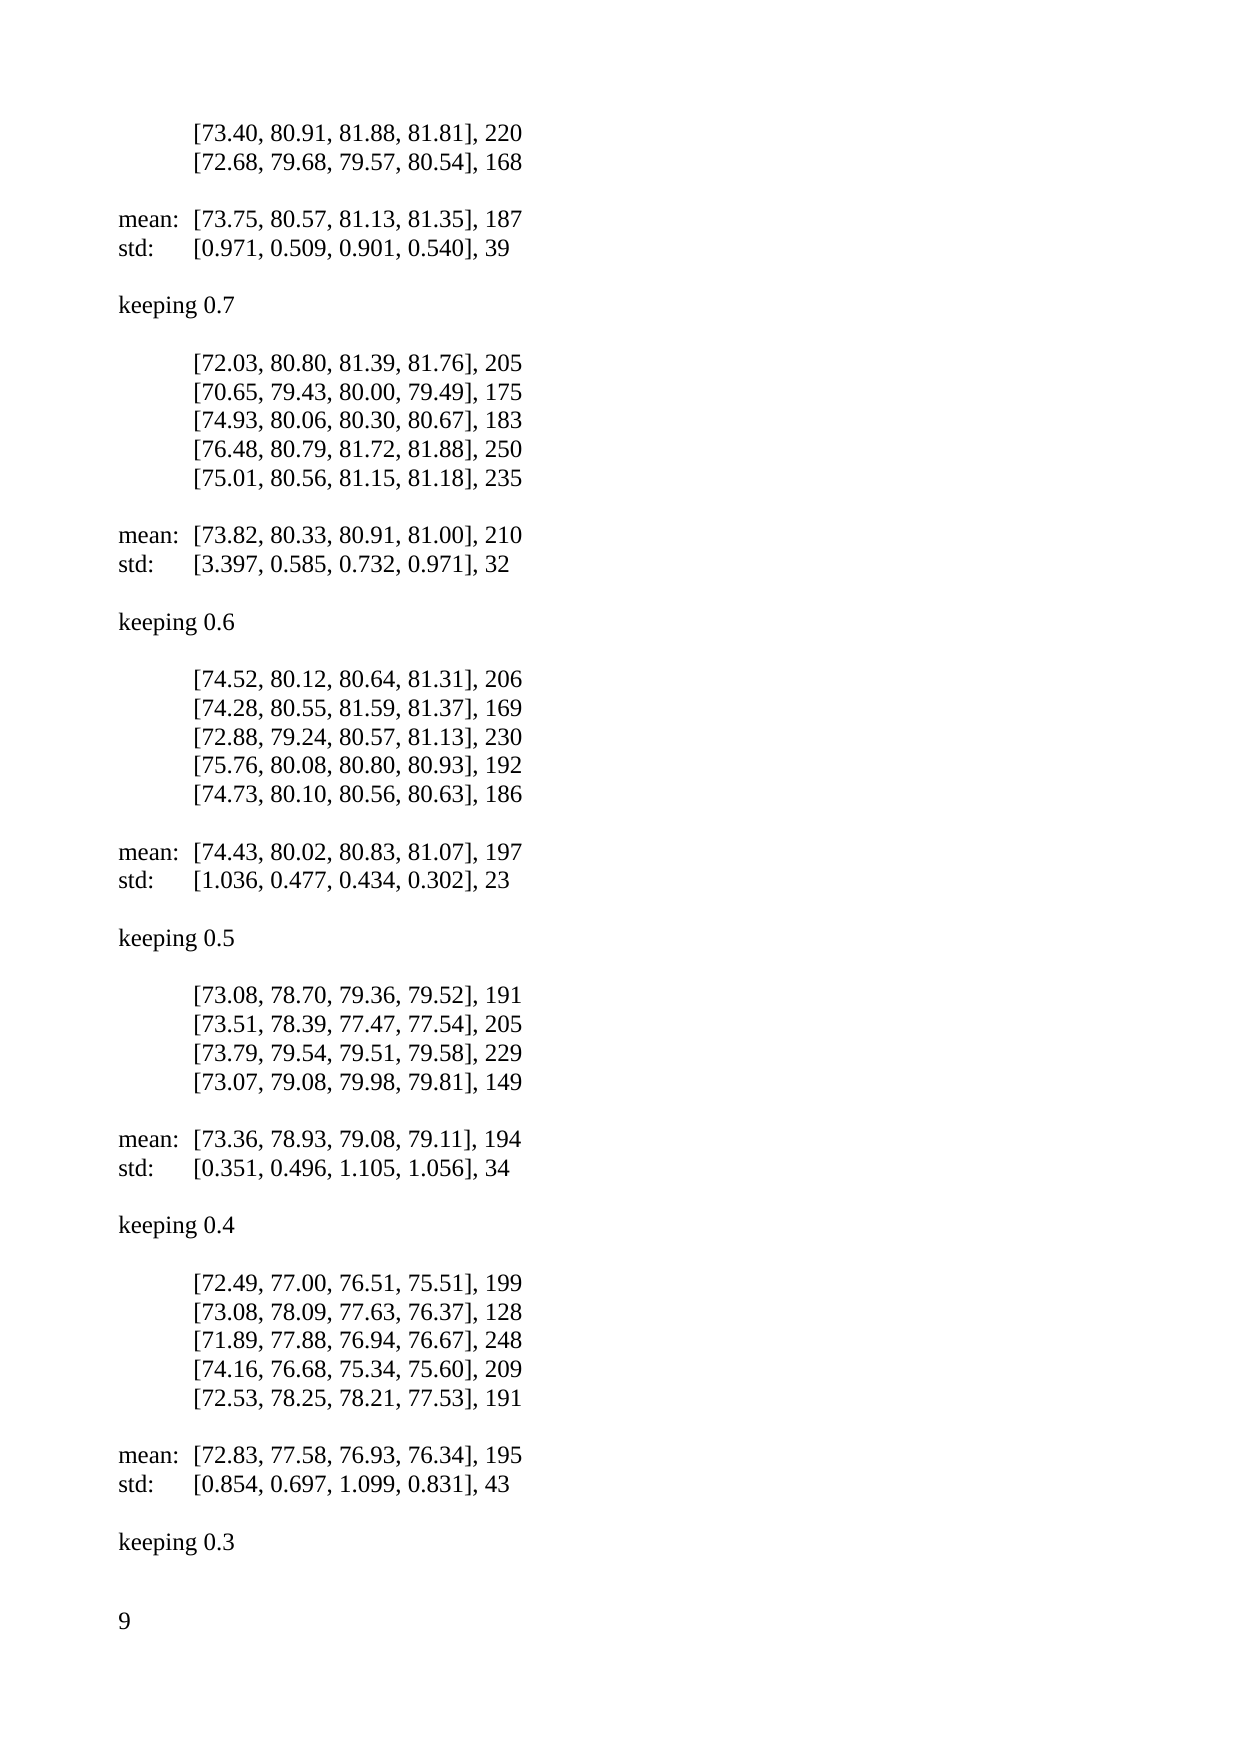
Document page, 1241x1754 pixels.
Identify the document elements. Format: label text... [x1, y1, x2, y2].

text [73.51, 78.39, 77.47, 77.54], 205 [118, 1009, 1122, 1038]
text [74.52, 80.12, 80.64, 81.31], 206 [118, 664, 1122, 693]
text keeping 0.5 [118, 923, 1122, 952]
text [72.68, 79.68, 79.57, 80.54], 168 [118, 147, 1122, 176]
text keeping 0.7 [118, 291, 1122, 319]
text [75.01, 80.56, 81.15, 81.18], 235 [118, 463, 1122, 492]
text [70.65, 79.43, 80.00, 79.49], 175 [118, 377, 1122, 406]
text std: [0.854, 0.697, 1.099, 0.831], 43 [118, 1469, 1122, 1498]
text mean: [73.82, 80.33, 80.91, 81.00], 210 [118, 521, 1122, 549]
text [72.03, 80.80, 81.39, 81.76], 205 [118, 348, 1122, 377]
text [73.08, 78.09, 77.63, 76.37], 128 [118, 1297, 1122, 1326]
text [74.93, 80.06, 80.30, 80.67], 183 [118, 406, 1122, 434]
text mean: [73.36, 78.93, 79.08, 79.11], 194 [118, 1124, 1122, 1153]
text keeping 0.4 [118, 1211, 1122, 1239]
text [71.89, 77.88, 76.94, 76.67], 248 [118, 1326, 1122, 1354]
text [74.73, 80.10, 80.56, 80.63], 186 [118, 779, 1122, 808]
text [72.88, 79.24, 80.57, 81.13], 230 [118, 722, 1122, 751]
text [75.76, 80.08, 80.80, 80.93], 192 [118, 751, 1122, 779]
text mean: [74.43, 80.02, 80.83, 81.07], 197 [118, 837, 1122, 866]
text std: [0.351, 0.496, 1.105, 1.056], 34 [118, 1153, 1122, 1182]
text std: [1.036, 0.477, 0.434, 0.302], 23 [118, 866, 1122, 894]
text [73.08, 78.70, 79.36, 79.52], 191 [118, 981, 1122, 1009]
text mean: [72.83, 77.58, 76.93, 76.34], 195 [118, 1441, 1122, 1469]
text keeping 0.3 [118, 1527, 1122, 1556]
text mean: [73.75, 80.57, 81.13, 81.35], 187 [118, 204, 1122, 233]
text std: [0.971, 0.509, 0.901, 0.540], 39 [118, 233, 1122, 262]
text [74.28, 80.55, 81.59, 81.37], 169 [118, 693, 1122, 722]
text [73.40, 80.91, 81.88, 81.81], 220 [118, 118, 1122, 147]
text [74.16, 76.68, 75.34, 75.60], 209 [118, 1354, 1122, 1383]
text [72.49, 77.00, 76.51, 75.51], 199 [118, 1268, 1122, 1297]
text [72.53, 78.25, 78.21, 77.53], 191 [118, 1383, 1122, 1412]
text [76.48, 80.79, 81.72, 81.88], 250 [118, 434, 1122, 463]
text std: [3.397, 0.585, 0.732, 0.971], 32 [118, 549, 1122, 578]
text keeping 0.6 [118, 607, 1122, 636]
text [73.79, 79.54, 79.51, 79.58], 229 [118, 1038, 1122, 1067]
text [73.07, 79.08, 79.98, 79.81], 149 [118, 1067, 1122, 1096]
